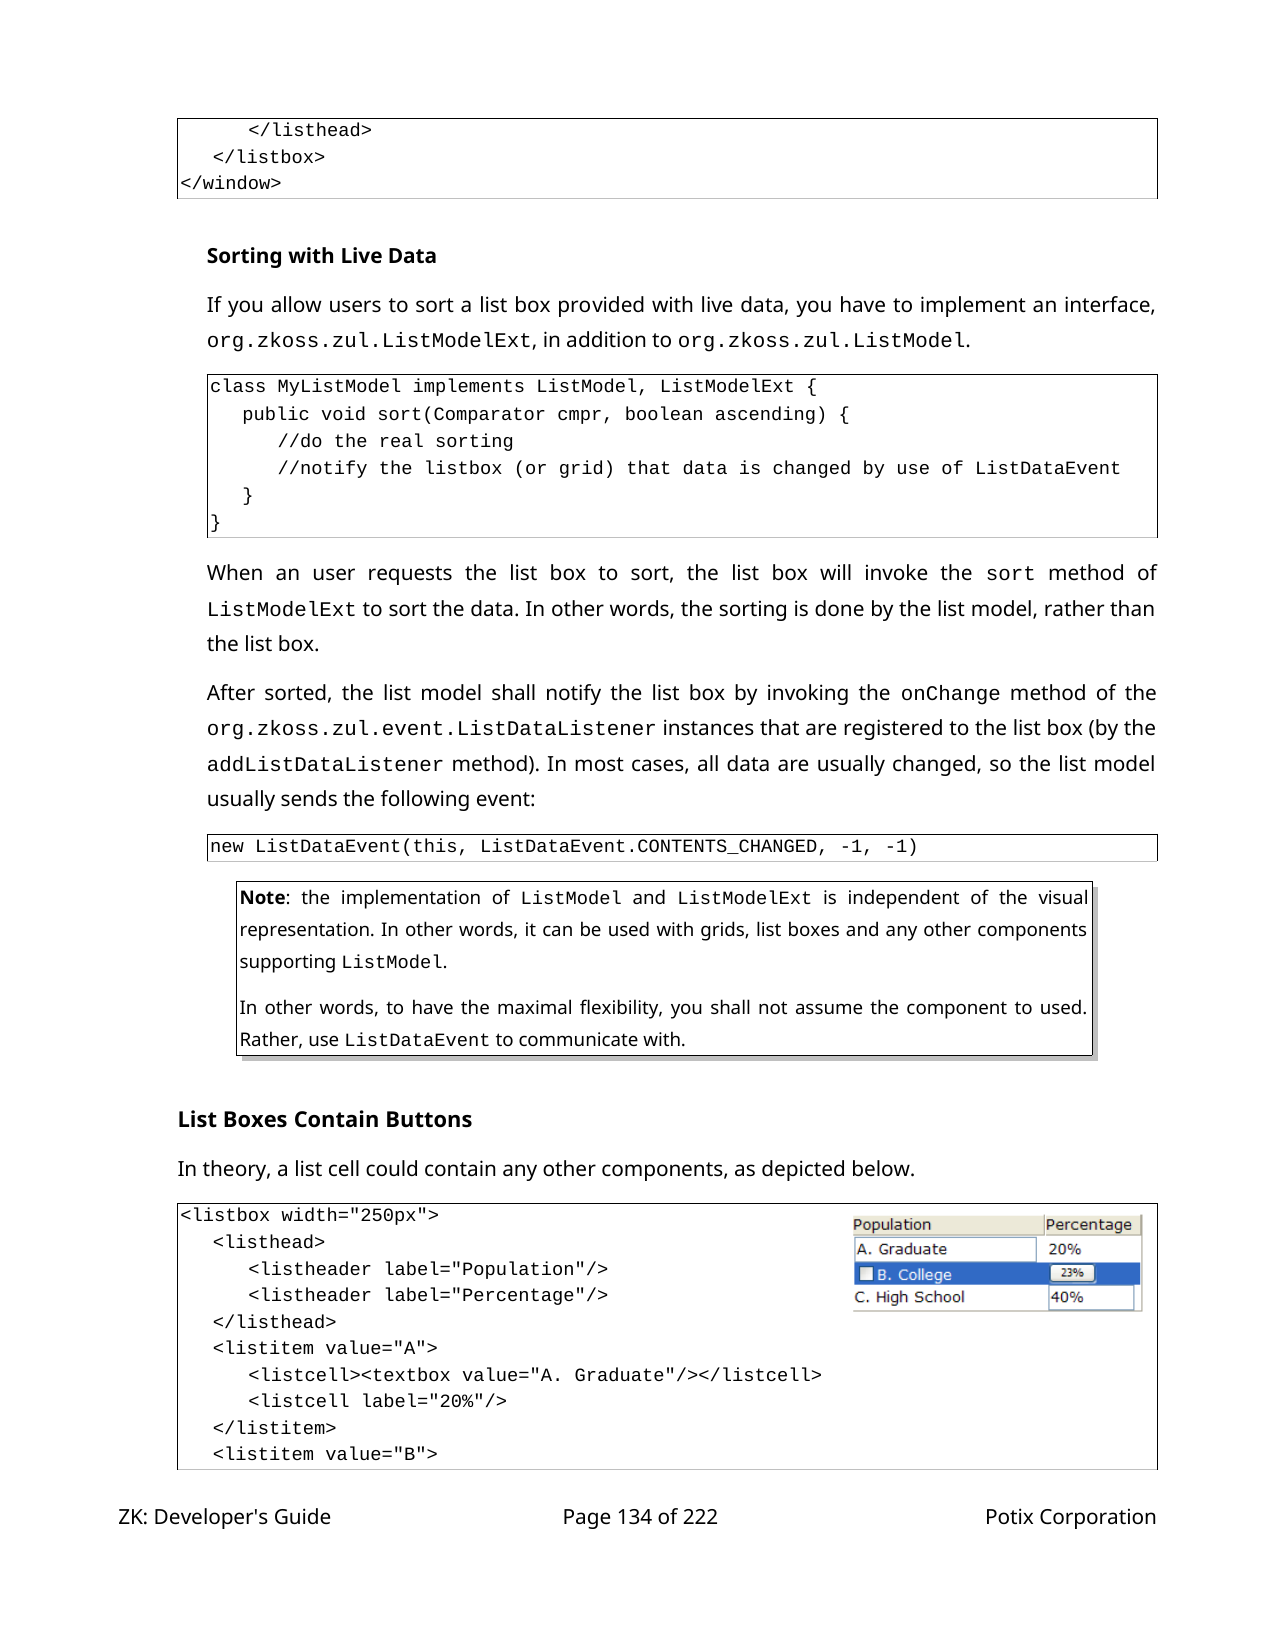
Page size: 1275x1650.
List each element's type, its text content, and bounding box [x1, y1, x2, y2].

picture [851, 1211, 1145, 1314]
text If you allow users to sort a list box provided with live data, you have to implement an interface, org.zkoss.zul.ListModelExt, in addition to org.zkoss.zul.ListModel. [207, 290, 1157, 354]
text public void sort(Comparator cmpr, boolean ascending) { [208, 401, 1157, 426]
text <listbox width="250px"> <listhead> <listheader label="Population"/> <listheader label="Percentage"/> </listhead> <listitem value="A"> <listcell><textbox value="A. Graduate"/></listcell> <listcell label="20%"/> </listitem> <listitem value="B"> [178, 1204, 1157, 1469]
text new ListDataEvent(this, ListDataEvent.CONTENTS_CHANGED, -1, -1) [208, 835, 1157, 861]
text After sorted, the list model shall notify the list box by invoking the onChange method of the org.zkoss.zul.event.ListDataListener instances that are registered to the list box (by the addListDataListener method). In most cases, all data are usually changed, so the list model usually sends the following event: [207, 678, 1157, 813]
text //do the real sorting [208, 429, 1157, 453]
text In other words, to have the maximal flexibility, you shall not assume the component to used. Rather, use ListDataEvent to communicate with. [237, 992, 1092, 1055]
text } [208, 483, 1157, 507]
text } [208, 510, 1157, 537]
text In theory, a list cell could contain any other components, as depicted below. [177, 1154, 1157, 1183]
text When an user requests the list box to sort, the list box will invoke the sort method of ListModelExt to sort the data. In other words, the sorting is done by the list model, rather than the list box. [207, 558, 1157, 657]
subtitle Sorting with Live Data [207, 241, 1157, 269]
text Note: the implementation of ListModel and ListModelExt is independent of the visual representation. In other words, it can be used with grids, list boxes and any other components supporting ListModel. [237, 882, 1092, 974]
text //notify the listbox (or grid) that data is changed by use of ListDataEvent [208, 456, 1157, 480]
subtitle List Boxes Contain Buttons [177, 1104, 1157, 1134]
text class MyListModel implements ListModel, ListModelExt { [208, 375, 1157, 398]
text </listhead> </listbox> </window> [178, 119, 1157, 198]
